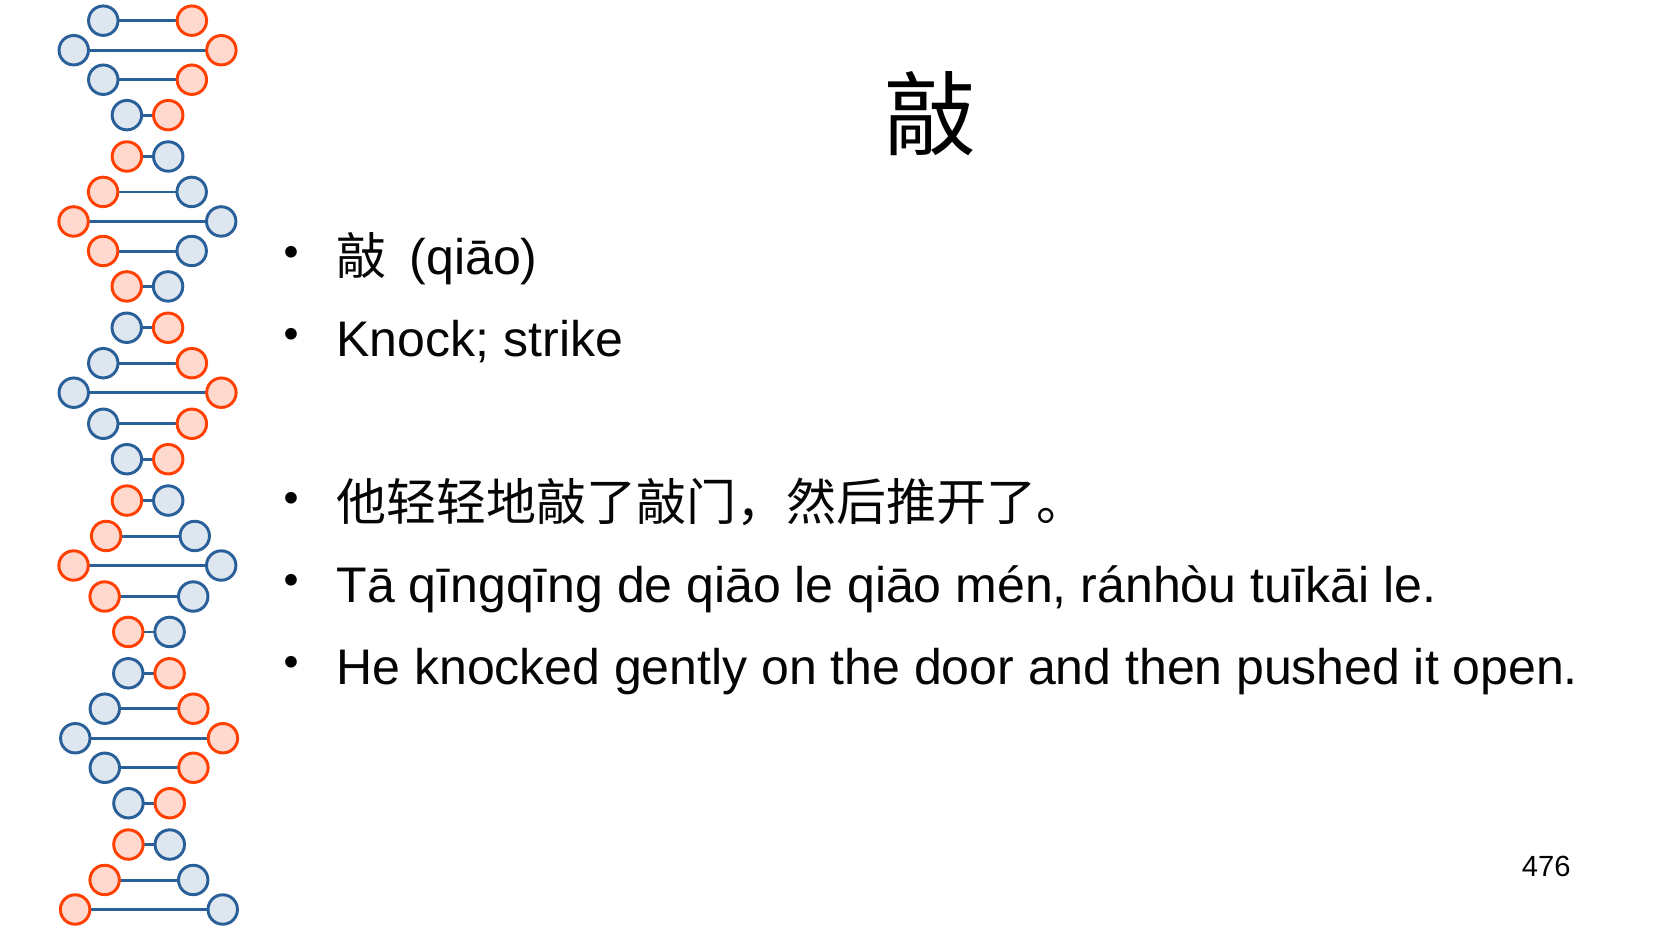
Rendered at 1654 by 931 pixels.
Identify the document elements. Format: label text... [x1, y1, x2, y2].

list 敲 (qiāo) Knock; strike 他轻轻地敲了敲门，然后推开了。 Tā qīngqīng de qiāo le qiāo mén, ránhòu tuīkāi le. He knocked gently on the door and then pushed it open. [265, 224, 1595, 764]
title 敲 [265, 35, 1595, 189]
